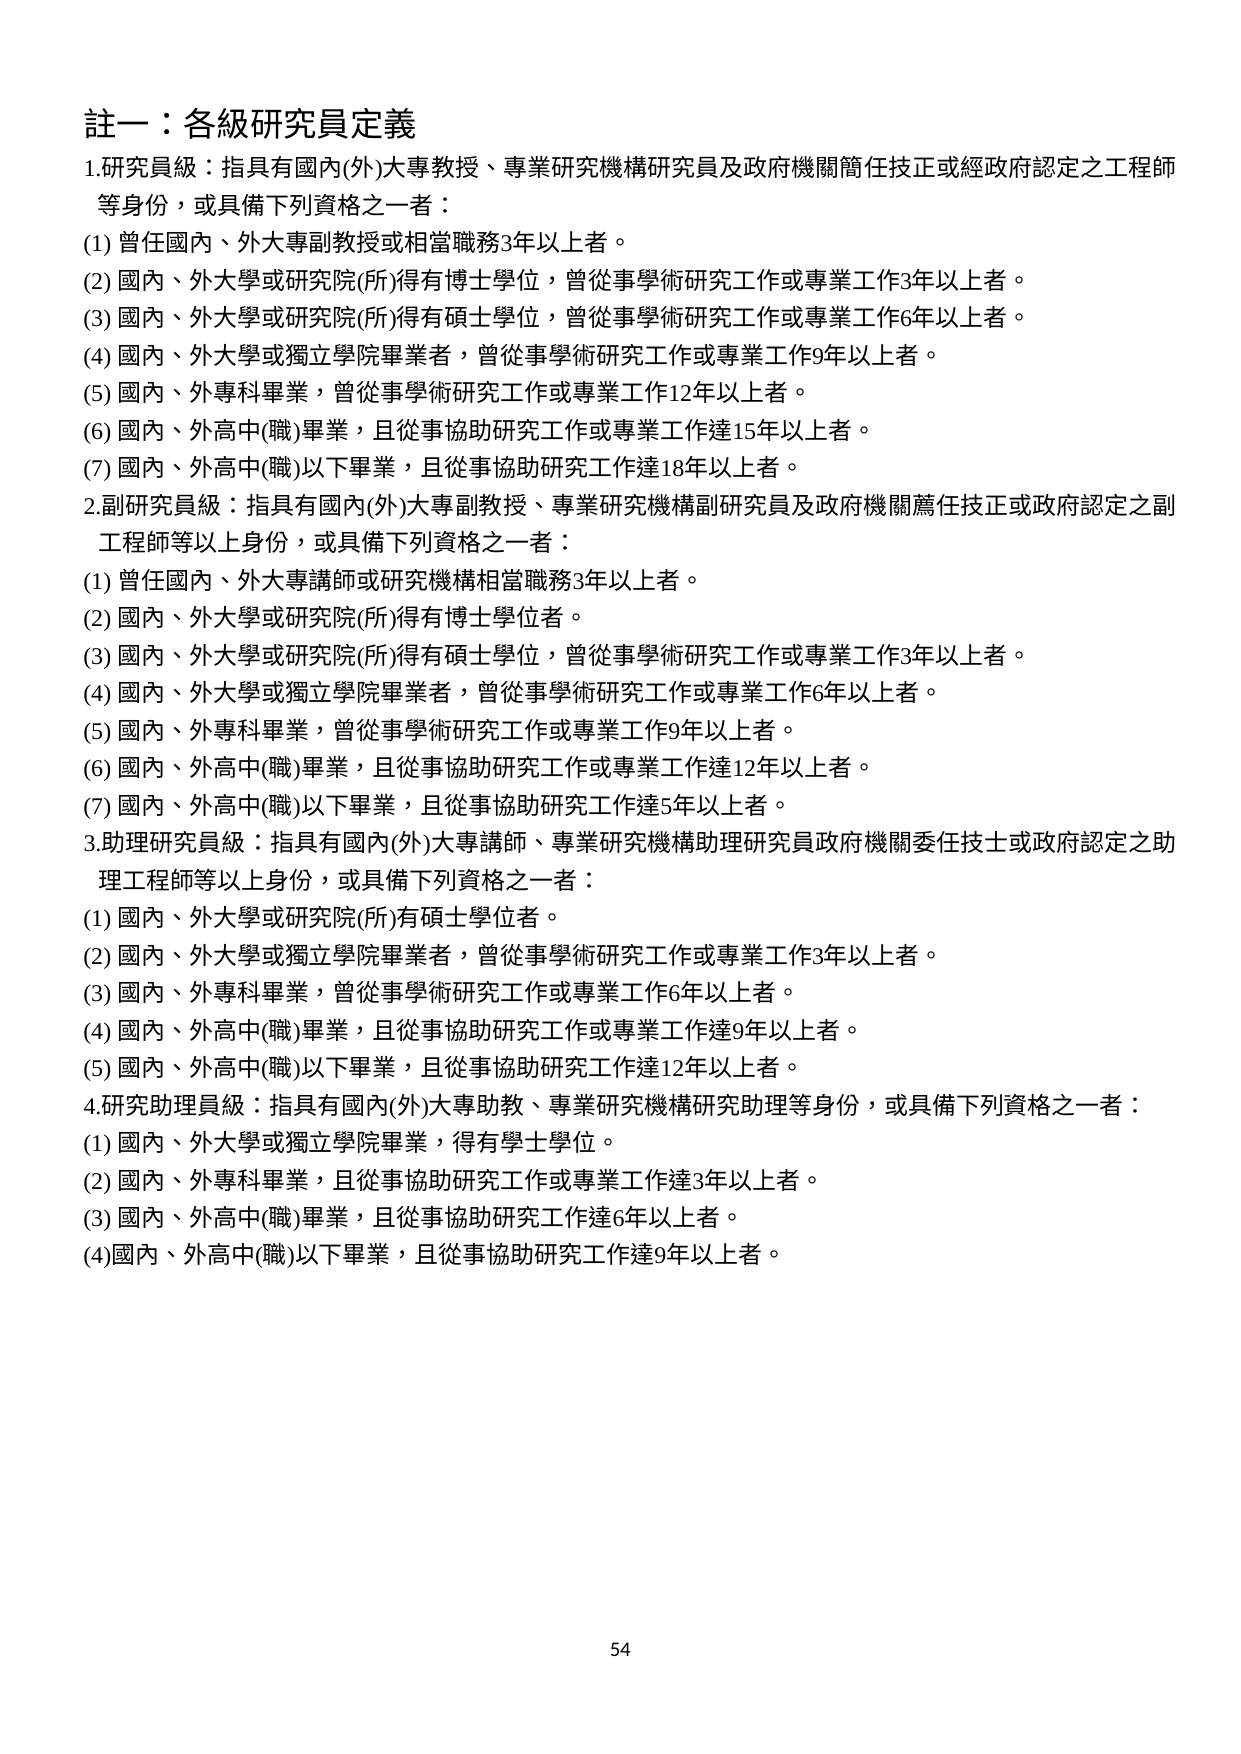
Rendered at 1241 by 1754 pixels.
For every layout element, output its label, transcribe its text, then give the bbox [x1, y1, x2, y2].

text 2.副研究員級：指具有國內(外)大專副教授、專業研究機構副研究員及政府機關薦任技正或政府認定之副工程師等以上身份，或具備下列資格之一者： [83, 484, 1178, 559]
text (3) 國內、外專科畢業，曾從事學術研究工作或專業工作6年以上者。 [83, 971, 1178, 1009]
text (2) 國內、外大學或研究院(所)得有博士學位者。 [83, 596, 1178, 634]
text (2) 國內、外大學或獨立學院畢業者，曾從事學術研究工作或專業工作3年以上者。 [83, 934, 1178, 971]
text (1) 國內、外大學或獨立學院畢業，得有學士學位。 [83, 1121, 1178, 1159]
text (3) 國內、外大學或研究院(所)得有碩士學位，曾從事學術研究工作或專業工作3年以上者。 [83, 634, 1178, 671]
text (1) 曾任國內、外大專講師或研究機構相當職務3年以上者。 [83, 559, 1178, 596]
text 4.研究助理員級：指具有國內(外)大專助教、專業研究機構研究助理等身份，或具備下列資格之一者： [83, 1084, 1178, 1121]
text 1.研究員級：指具有國內(外)大專教授、專業研究機構研究員及政府機關簡任技正或經政府認定之工程師等身份，或具備下列資格之一者： [83, 146, 1178, 221]
text 3.助理研究員級：指具有國內(外)大專講師、專業研究機構助理研究員政府機關委任技士或政府認定之助理工程師等以上身份，或具備下列資格之一者： [83, 821, 1178, 896]
text (5) 國內、外專科畢業，曾從事學術研究工作或專業工作9年以上者。 [83, 709, 1178, 746]
text (4) 國內、外大學或獨立學院畢業者，曾從事學術研究工作或專業工作9年以上者。 [83, 334, 1178, 371]
text (4)國內、外高中(職)以下畢業，且從事協助研究工作達9年以上者。 [83, 1234, 1178, 1271]
text (4) 國內、外大學或獨立學院畢業者，曾從事學術研究工作或專業工作6年以上者。 [83, 671, 1178, 709]
text (1) 國內、外大學或研究院(所)有碩士學位者。 [83, 896, 1178, 934]
text (5) 國內、外專科畢業，曾從事學術研究工作或專業工作12年以上者。 [83, 371, 1178, 409]
text (4) 國內、外高中(職)畢業，且從事協助研究工作或專業工作達9年以上者。 [83, 1009, 1178, 1046]
text (2) 國內、外大學或研究院(所)得有博士學位，曾從事學術研究工作或專業工作3年以上者。 [83, 259, 1178, 296]
text (6) 國內、外高中(職)畢業，且從事協助研究工作或專業工作達15年以上者。 [83, 409, 1178, 446]
text (5) 國內、外高中(職)以下畢業，且從事協助研究工作達12年以上者。 [83, 1046, 1178, 1084]
text (3) 國內、外高中(職)畢業，且從事協助研究工作達6年以上者。 [83, 1196, 1178, 1234]
text (3) 國內、外大學或研究院(所)得有碩士學位，曾從事學術研究工作或專業工作6年以上者。 [83, 296, 1178, 334]
text (1) 曾任國內、外大專副教授或相當職務3年以上者。 [83, 221, 1178, 259]
text (2) 國內、外專科畢業，且從事協助研究工作或專業工作達3年以上者。 [83, 1159, 1178, 1196]
text (7) 國內、外高中(職)以下畢業，且從事協助研究工作達18年以上者。 [83, 446, 1178, 484]
text (7) 國內、外高中(職)以下畢業，且從事協助研究工作達5年以上者。 [83, 784, 1178, 821]
text 註一：各級研究員定義 [83, 98, 1178, 146]
text (6) 國內、外高中(職)畢業，且從事協助研究工作或專業工作達12年以上者。 [83, 746, 1178, 784]
